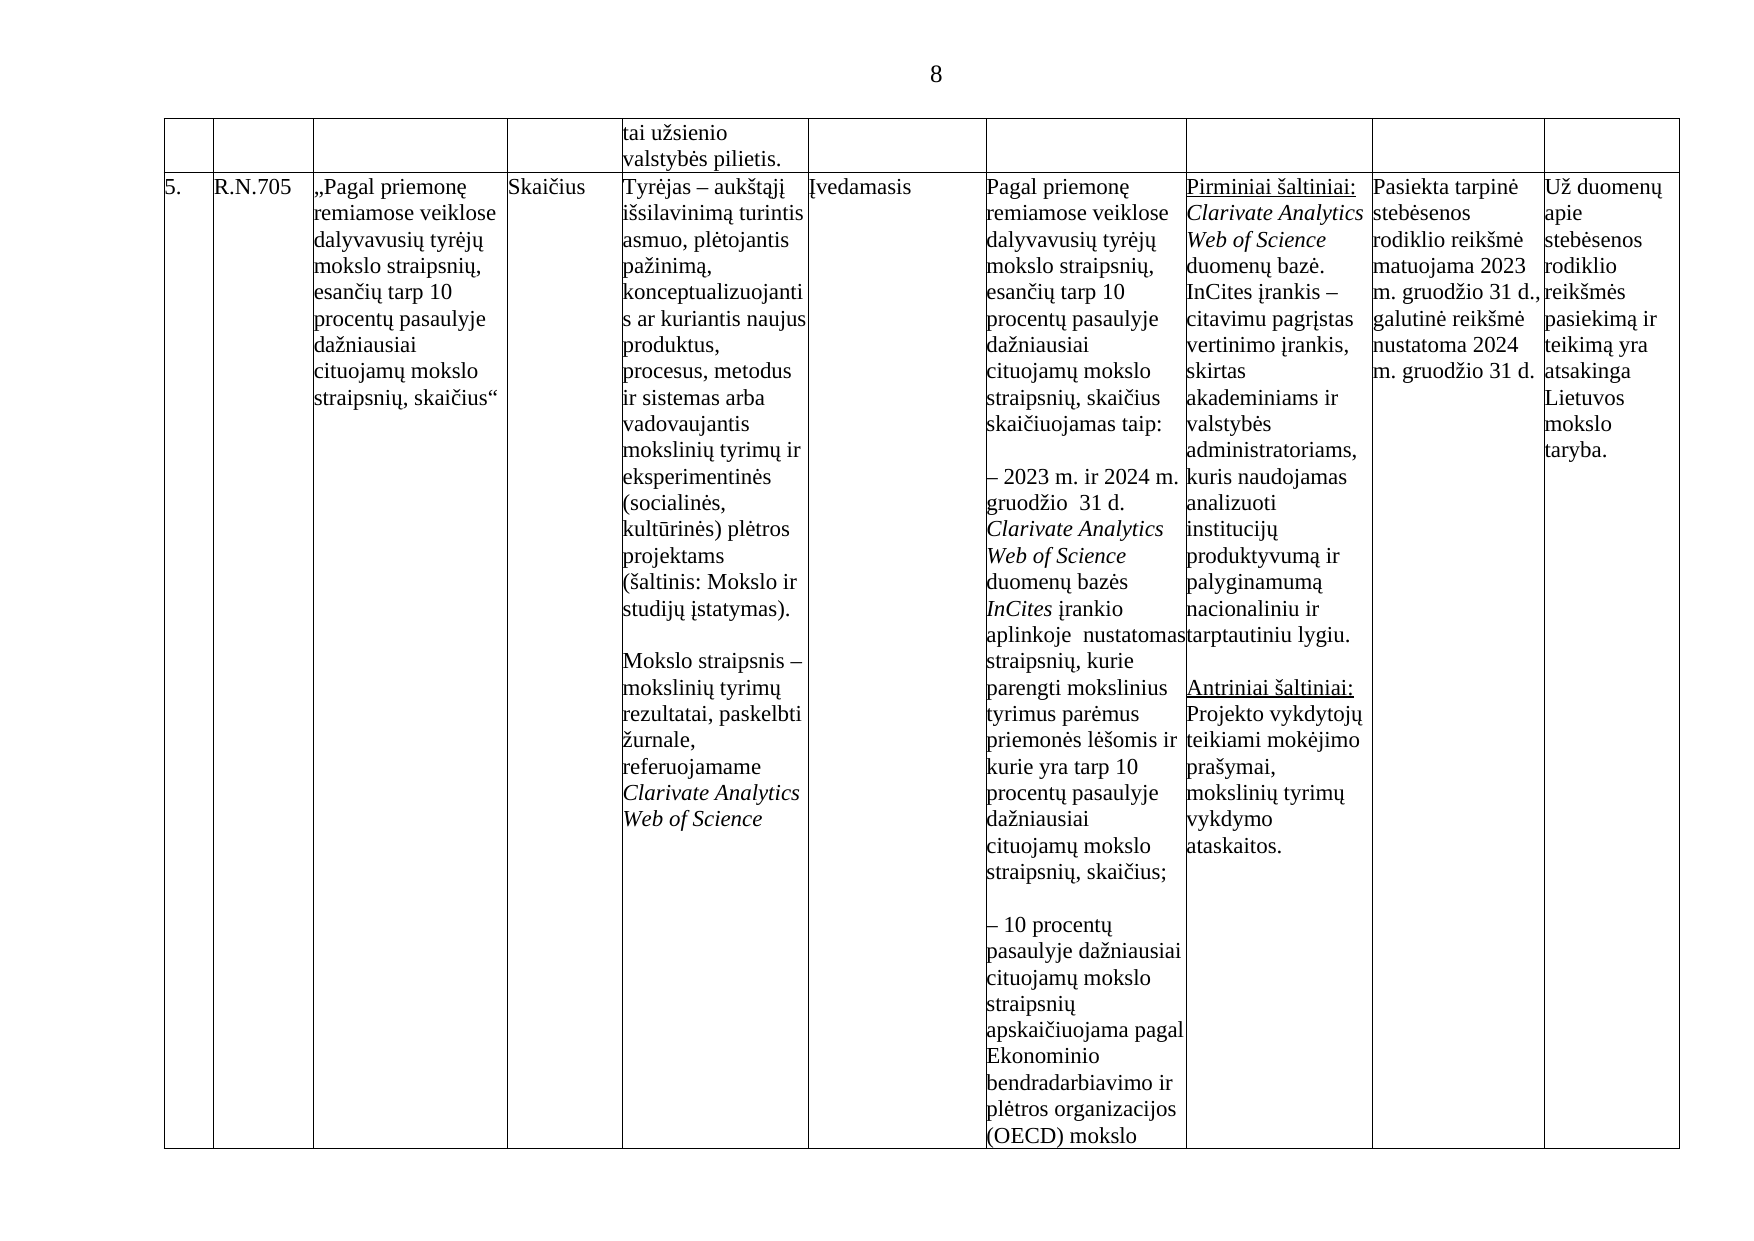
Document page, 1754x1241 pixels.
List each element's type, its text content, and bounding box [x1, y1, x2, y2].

table_cell [987, 119, 1186, 172]
table_cell [1373, 119, 1544, 172]
table_cell [1545, 119, 1679, 172]
table_cell [809, 119, 986, 172]
table_cell Pasiekta tarpinė stebėsenos rodiklio reikšmė matuojama 2023 m. gruodžio 31 d., galutinė reikšmė nustatoma 2024 m. gruodžio 31 d. [1373, 173, 1544, 1148]
table_cell tai užsienio valstybės pilietis. [623, 119, 808, 172]
table_cell [214, 119, 313, 172]
table_cell [1187, 119, 1372, 172]
table_cell [165, 119, 213, 172]
table_cell Pagal priemonę remiamose veiklose dalyvavusių tyrėjų mokslo straipsnių, esančių tarp 10 procentų pasaulyje dažniausiai cituojamų mokslo straipsnių, skaičius skaičiuojamas taip: – 2023 m. ir 2024 m. gruodžio 31 d. Clarivate Analytics Web of Science duomenų bazės InCites įrankio aplinkoje nustatomas straipsnių, kurie parengti mokslinius tyrimus parėmus priemonės lėšomis ir kurie yra tarp 10 procentų pasaulyje dažniausiai cituojamų mokslo straipsnių, skaičius; – 10 procentų pasaulyje dažniausiai cituojamų mokslo straipsnių apskaičiuojama pagal Ekonominio bendradarbiavimo ir plėtros organizacijos (OECD) mokslo [987, 173, 1186, 1148]
table_cell „Pagal priemonę remiamose veiklose dalyvavusių tyrėjų mokslo straipsnių, esančių tarp 10 procentų pasaulyje dažniausiai cituojamų mokslo straipsnių, skaičius“ [314, 173, 507, 1148]
table_cell Pirminiai šaltiniai: Clarivate Analytics Web of Science duomenų bazė. InCites įrankis – citavimu pagrįstas vertinimo įrankis, skirtas akademiniams ir valstybės administratoriams, kuris naudojamas analizuoti institucijų produktyvumą ir palyginamumą nacionaliniu ir tarptautiniu lygiu. Antriniai šaltiniai: Projekto vykdytojų teikiami mokėjimo prašymai, mokslinių tyrimų vykdymo ataskaitos. [1187, 173, 1372, 1148]
table_cell R.N.705 [214, 173, 313, 1148]
table_cell [508, 119, 622, 172]
table_cell 5. [165, 173, 213, 1148]
table_cell Įvedamasis [809, 173, 986, 1148]
table_cell Tyrėjas – aukštąjį išsilavinimą turintis asmuo, plėtojantis pažinimą, konceptualizuojantis ar kuriantis naujus produktus, procesus, metodus ir sistemas arba vadovaujantis mokslinių tyrimų ir eksperimentinės (socialinės, kultūrinės) plėtros projektams (šaltinis: Mokslo ir studijų įstatymas). Mokslo straipsnis – mokslinių tyrimų rezultatai, paskelbti žurnale, referuojamame Clarivate Analytics Web of Science [623, 173, 808, 1148]
table_cell Skaičius [508, 173, 622, 1148]
table_cell Už duomenų apie stebėsenos rodiklio reikšmės pasiekimą ir teikimą yra atsakinga Lietuvos mokslo taryba. [1545, 173, 1679, 1148]
table_cell [314, 119, 507, 172]
